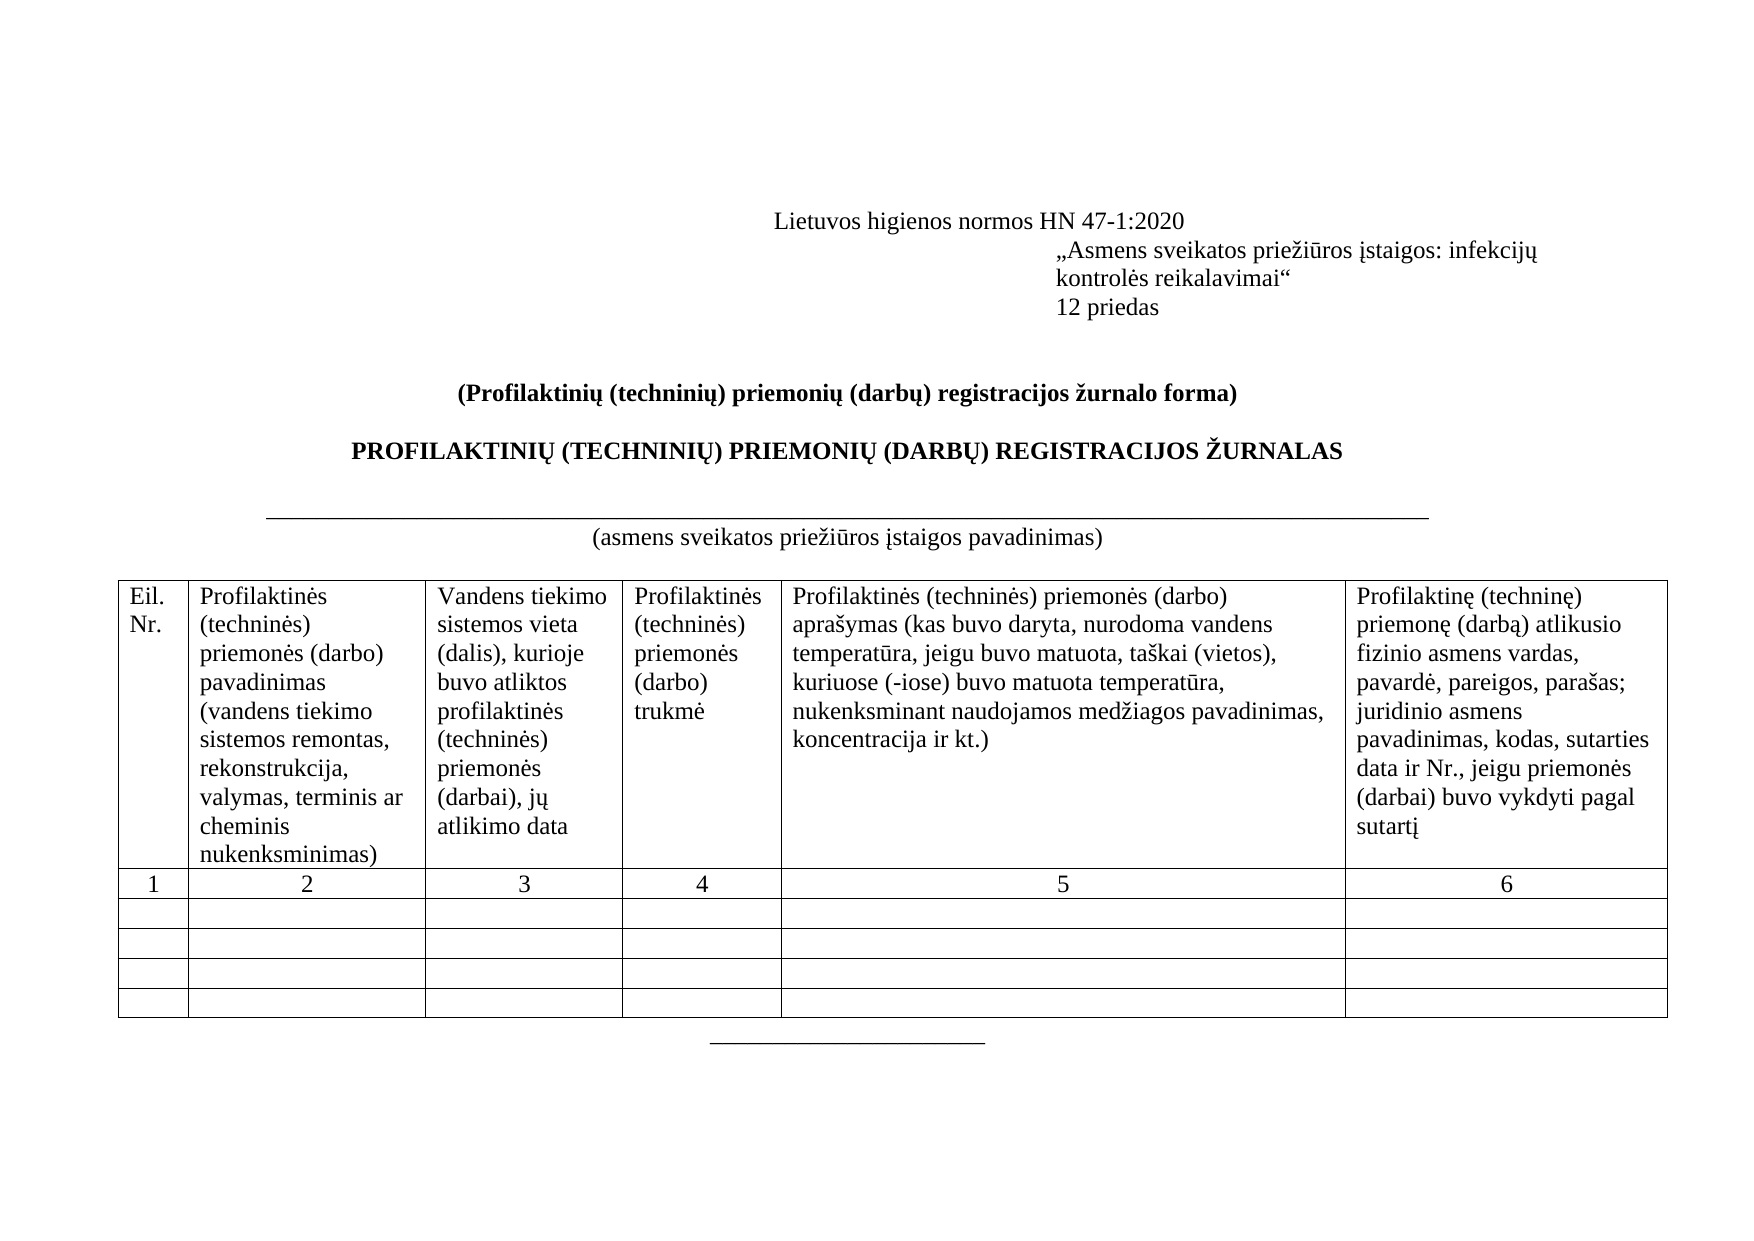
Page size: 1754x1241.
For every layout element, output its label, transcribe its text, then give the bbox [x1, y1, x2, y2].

table_cell [119, 929, 188, 958]
table_header Profilaktinės (techninės) priemonės (darbo) pavadinimas (vandens tiekimo sistemos remontas, rekonstrukcija, valymas, terminis ar cheminis nukenksminimas) [189, 581, 425, 868]
table_cell 3 [426, 869, 622, 898]
table_cell [623, 989, 781, 1017]
table_header Profilaktinės (techninės) priemonės (darbo) aprašymas (kas buvo daryta, nurodoma vandens temperatūra, jeigu buvo matuota, taškai (vietos), kuriuose (-iose) buvo matuota temperatūra, nukenksminant naudojamos medžiagos pavadinimas, koncentracija ir kt.) [782, 581, 1345, 868]
table_cell 5 [782, 869, 1345, 898]
table_cell [1346, 899, 1667, 928]
table_cell [782, 959, 1345, 987]
table_header Profilaktinę (techninę) priemonę (darbą) atlikusio fizinio asmens vardas, pavardė, pareigos, parašas; juridinio asmens pavadinimas, kodas, sutarties data ir Nr., jeigu priemonės (darbai) buvo vykdyti pagal sutartį [1346, 581, 1667, 868]
table_cell [119, 959, 188, 987]
text _____________________________________________________________________________________________ [118, 493, 1577, 522]
table_cell [189, 959, 425, 987]
table_cell [426, 989, 622, 1017]
table_cell [426, 899, 622, 928]
table_cell [623, 899, 781, 928]
table_cell [189, 929, 425, 958]
table_cell 1 [119, 869, 188, 898]
table_cell [782, 899, 1345, 928]
table_cell [189, 989, 425, 1017]
table_cell [189, 899, 425, 928]
table_cell [782, 929, 1345, 958]
text 12 priedas [1056, 292, 1577, 321]
table_cell [782, 989, 1345, 1017]
table_cell [119, 899, 188, 928]
table_cell 6 [1346, 869, 1667, 898]
table_cell [426, 929, 622, 958]
text ______________________ [118, 1018, 1577, 1047]
table_header Eil. Nr. [119, 581, 188, 868]
text Lietuvos higienos normos HN 47-1:2020 [591, 206, 1577, 235]
table_cell [426, 959, 622, 987]
table_cell [1346, 959, 1667, 987]
table_cell [1346, 929, 1667, 958]
text (asmens sveikatos priežiūros įstaigos pavadinimas) [118, 522, 1577, 551]
table_header Profilaktinės (techninės) priemonės (darbo) trukmė [623, 581, 781, 868]
text (Profilaktinių (techninių) priemonių (darbų) registracijos žurnalo forma) [118, 378, 1577, 407]
table_cell [119, 989, 188, 1017]
table_header Vandens tiekimo sistemos vieta (dalis), kurioje buvo atliktos profilaktinės (techninės) priemonės (darbai), jų atlikimo data [426, 581, 622, 868]
table_cell [623, 929, 781, 958]
table_cell [623, 959, 781, 987]
table_cell 4 [623, 869, 781, 898]
table_cell 2 [189, 869, 425, 898]
text PROFILAKTINIŲ (TECHNINIŲ) PRIEMONIŲ (DARBŲ) REGISTRACIJOS ŽURNALAS [118, 436, 1577, 465]
text „Asmens sveikatos priežiūros įstaigos: infekcijų kontrolės reikalavimai“ [1056, 235, 1577, 292]
table_cell [1346, 989, 1667, 1017]
